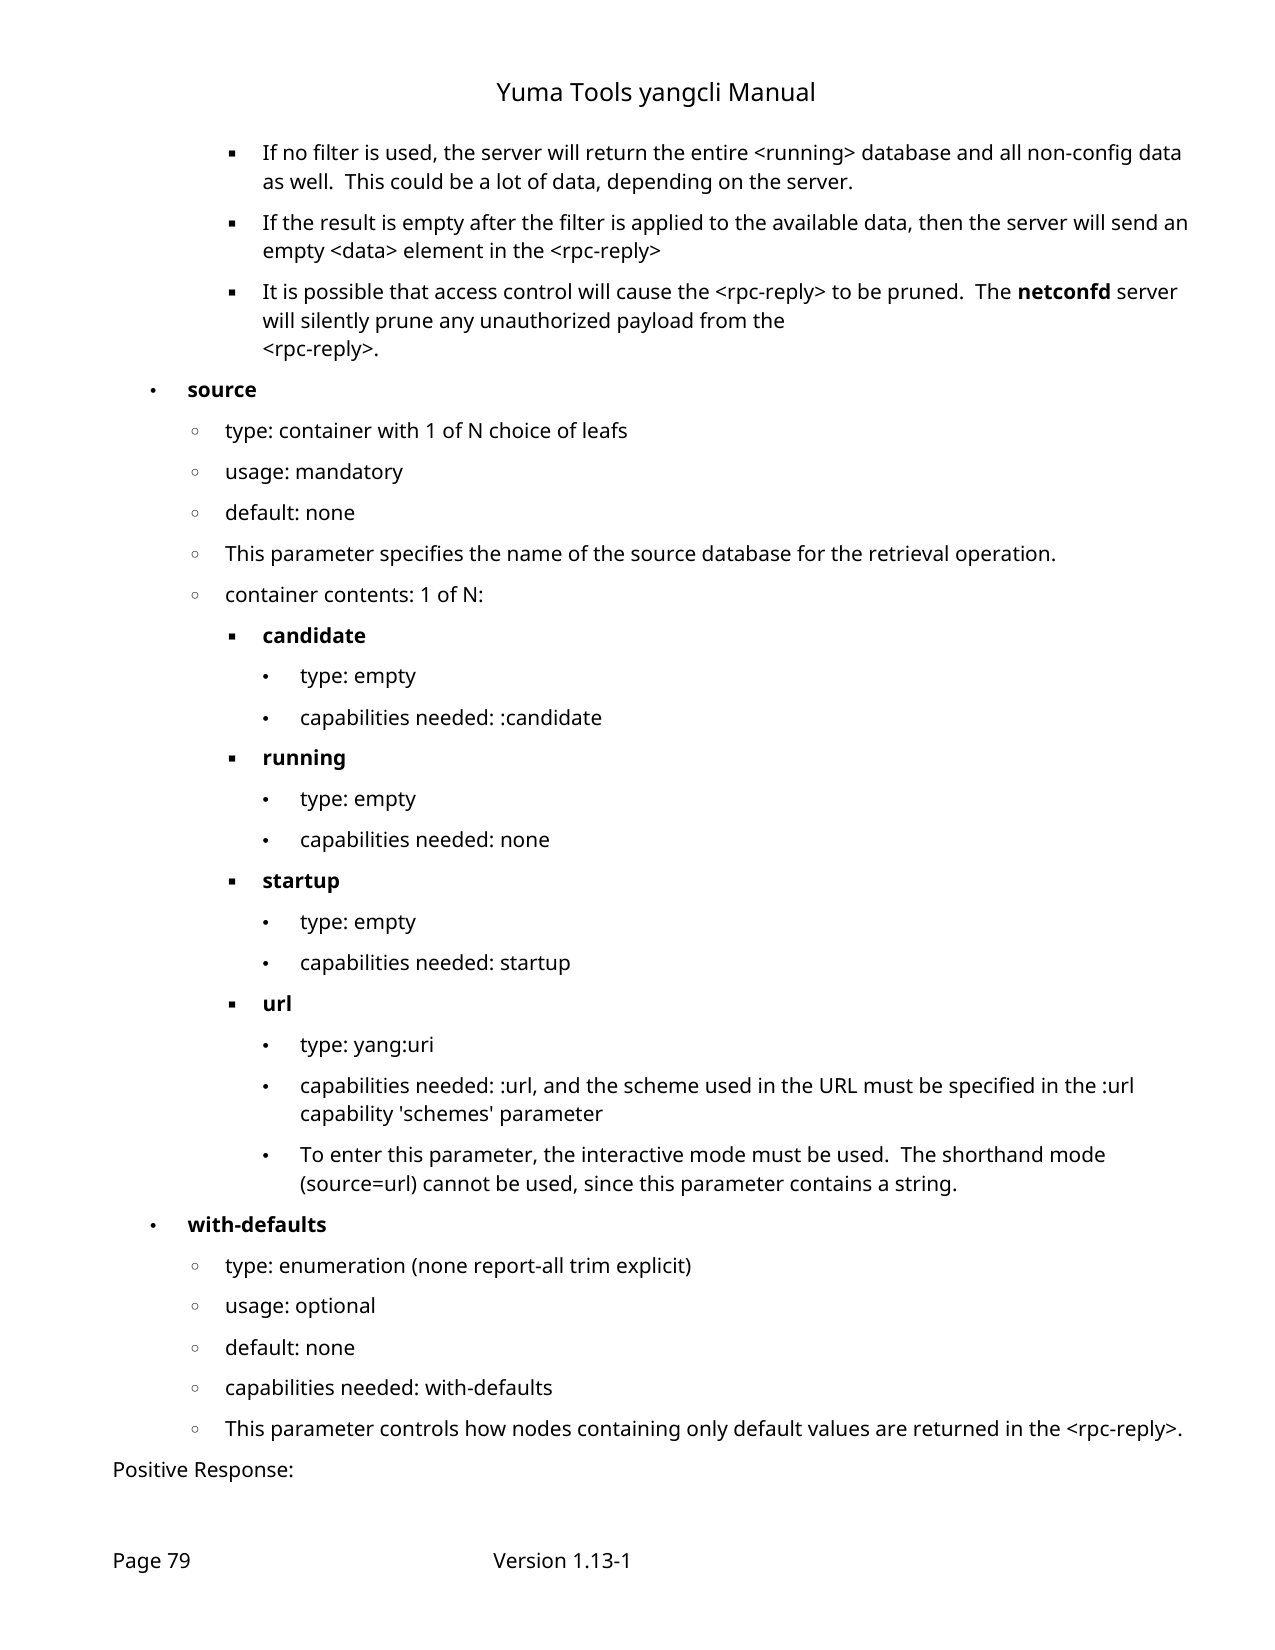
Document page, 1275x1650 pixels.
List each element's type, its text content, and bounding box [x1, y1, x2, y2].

list type: empty [262, 662, 1200, 690]
list default: none [187, 1333, 1200, 1361]
list capabilities needed: :url, and the scheme used in the URL must be specified in the :url capability 'schemes' parameter [262, 1071, 1200, 1128]
list This parameter specifies the name of the source database for the retrieval operation. [187, 539, 1200, 567]
text Positive Response: [112, 1455, 1200, 1484]
list container contents: 1 of N: [187, 580, 1200, 608]
list usage: optional [187, 1292, 1200, 1320]
list type: enumeration (none report-all trim explicit) [187, 1251, 1200, 1279]
list default: none [187, 498, 1200, 526]
list This parameter controls how nodes containing only default values are returned in the <rpc-reply>. [187, 1414, 1200, 1443]
list If the result is empty after the filter is applied to the available data, then the server will send an empty <data> element in the <rpc-reply> [225, 208, 1200, 265]
list running [225, 743, 1200, 772]
list It is possible that access control will cause the <rpc-reply> to be pruned. The netconfd server will silently prune any unauthorized payload from the <rpc-reply>. [225, 277, 1200, 363]
list To enter this parameter, the interactive mode must be used. The shorthand mode (source=url) cannot be used, since this parameter contains a string. [262, 1140, 1200, 1197]
list type: empty [262, 907, 1200, 936]
list type: empty [262, 784, 1200, 813]
list type: yang:uri [262, 1030, 1200, 1058]
list capabilities needed: with-defaults [187, 1373, 1200, 1402]
list usage: mandatory [187, 457, 1200, 485]
list capabilities needed: startup [262, 948, 1200, 977]
list If no filter is used, the server will return the entire <running> database and all non-config data as well. This could be a lot of data, depending on the server. [225, 138, 1200, 195]
list startup [225, 866, 1200, 895]
list candidate [225, 621, 1200, 649]
list source [150, 375, 1200, 403]
list capabilities needed: none [262, 825, 1200, 854]
list url [225, 989, 1200, 1018]
list type: container with 1 of N choice of leafs [187, 416, 1200, 444]
list with-defaults [150, 1210, 1200, 1238]
list capabilities needed: :candidate [262, 703, 1200, 731]
